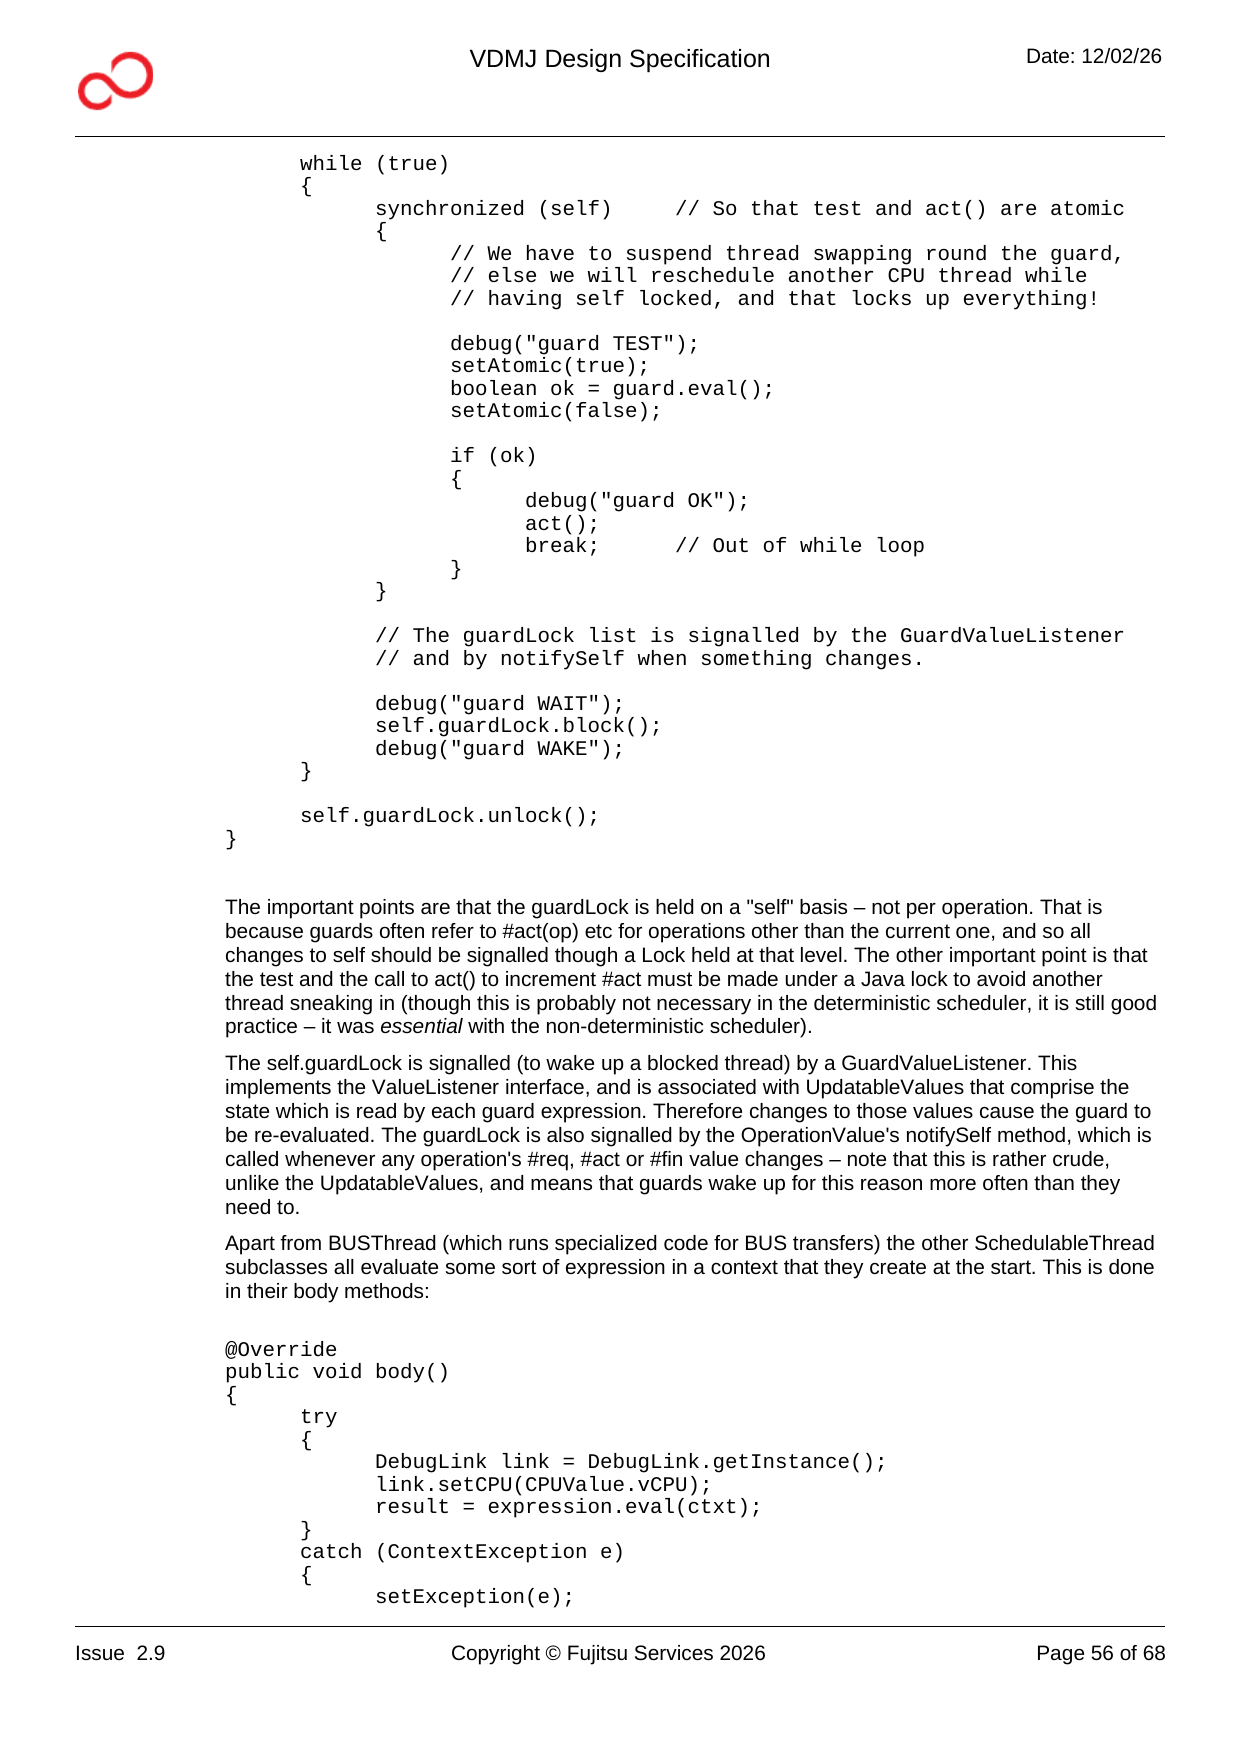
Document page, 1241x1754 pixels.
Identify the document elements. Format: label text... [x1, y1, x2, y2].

text synchronized (self) // So that test and act() are atomic [225, 197, 1165, 220]
text debug("guard WAIT"); [225, 692, 1165, 715]
text } [225, 557, 1165, 580]
text // The guardLock list is signalled by the GuardValueListener [225, 625, 1165, 647]
picture [78, 44, 153, 120]
text { [225, 1383, 1165, 1406]
text while (true) [225, 152, 1165, 175]
text catch (ContextException e) [225, 1541, 1165, 1563]
text // and by notifySelf when something changes. [225, 647, 1165, 670]
text debug("guard TEST"); [225, 332, 1165, 355]
text self.guardLock.unlock(); [225, 805, 1165, 827]
text if (ok) [225, 445, 1165, 467]
text } [225, 1518, 1165, 1541]
text debug("guard WAKE"); [225, 737, 1165, 760]
text { [225, 467, 1165, 490]
text setAtomic(true); [225, 355, 1165, 377]
text setAtomic(false); [225, 400, 1165, 422]
text @Override [225, 1338, 1165, 1361]
text debug("guard OK"); [225, 490, 1165, 512]
text // We have to suspend thread swapping round the guard, [225, 242, 1165, 265]
text { [225, 1563, 1165, 1586]
text act(); [225, 512, 1165, 535]
text The important points are that the guardLock is held on a "self" basis – not per operation. That is because guards often refer to #act(op) etc for operations other than the current one, and so all changes to self should be signalled though a Lock held at that level. The other important point is that the test and the call to act() to increment #act must be made under a Java lock to avoid another thread sneaking in (though this is probably not necessary in the deterministic scheduler, it is still good practice – it was essential with the non-deterministic scheduler). [225, 895, 1165, 1039]
text // else we will reschedule another CPU thread while [225, 265, 1165, 287]
text public void body() [225, 1361, 1165, 1383]
text { [225, 1428, 1165, 1451]
text link.setCPU(CPUValue.vCPU); [225, 1473, 1165, 1496]
text break; // Out of while loop [225, 535, 1165, 557]
text } [225, 760, 1165, 782]
text DebugLink link = DebugLink.getInstance(); [225, 1451, 1165, 1473]
text boolean ok = guard.eval(); [225, 377, 1165, 400]
text try [225, 1406, 1165, 1428]
text The self.guardLock is signalled (to wake up a blocked thread) by a GuardValueListener. This implements the ValueListener interface, and is associated with UpdatableValues that comprise the state which is read by each guard expression. Therefore changes to those values cause the guard to be re-evaluated. The guardLock is also signalled by the OperationValue's notifySelf method, which is called whenever any operation's #req, #act or #fin value changes – note that this is rather crude, unlike the UpdatableValues, and means that guards wake up for this reason more often than they need to. [225, 1051, 1165, 1219]
text } [225, 580, 1165, 602]
text setException(e); [225, 1586, 1165, 1608]
text result = expression.eval(ctxt); [225, 1496, 1165, 1518]
text self.guardLock.block(); [225, 715, 1165, 737]
text Apart from BUSThread (which runs specialized code for BUS transfers) the other SchedulableThread subclasses all evaluate some sort of expression in a context that they create at the start. This is done in their body methods: [225, 1231, 1165, 1303]
text { [225, 175, 1165, 197]
text } [225, 827, 1165, 850]
text { [225, 220, 1165, 242]
text // having self locked, and that locks up everything! [225, 287, 1165, 310]
